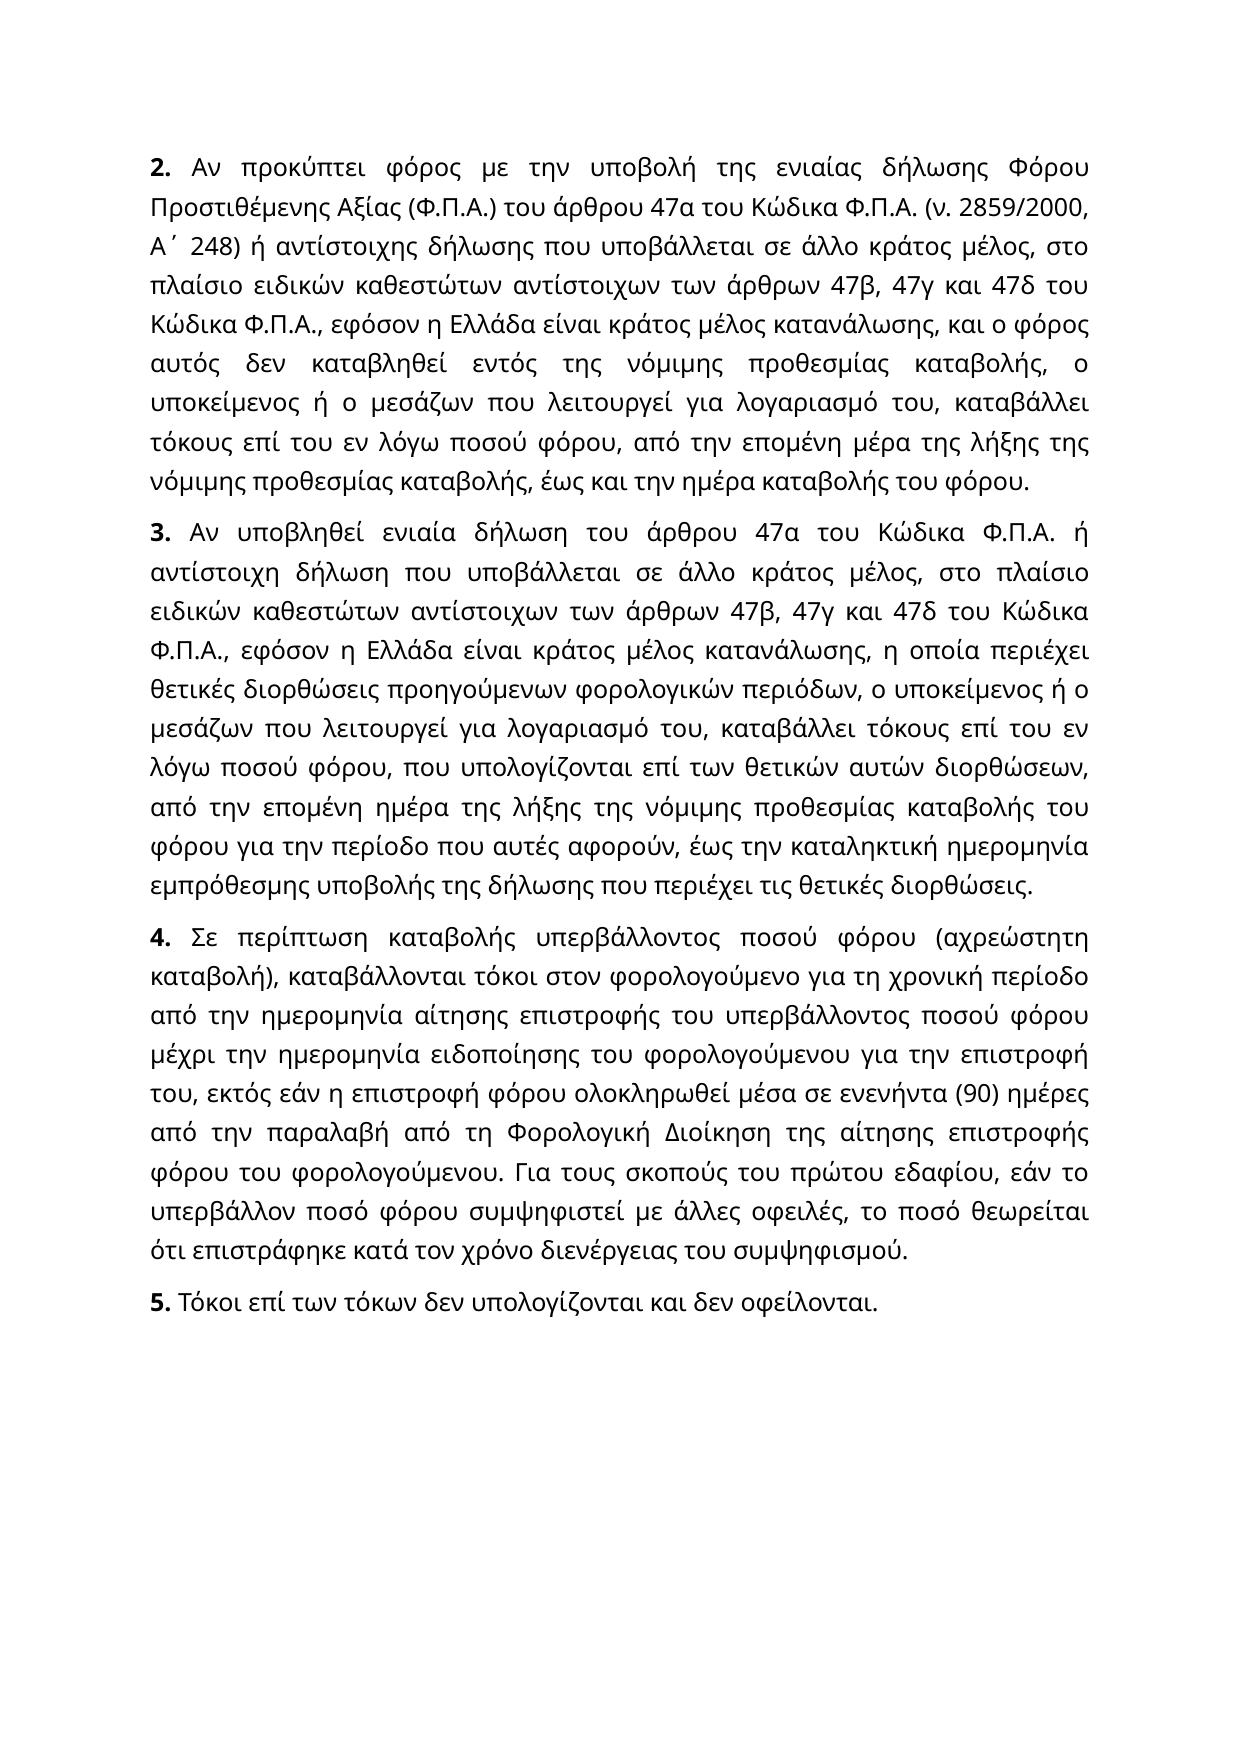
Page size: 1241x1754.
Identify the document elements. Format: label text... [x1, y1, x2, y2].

text 2. Αν προκύπτει φόρος με την υποβολή της ενιαίας δήλωσης Φόρου Προστιθέμενης Αξίας (Φ.Π.Α.) του άρθρου 47α του Κώδικα Φ.Π.Α. (ν. 2859/2000, Α΄ 248) ή αντίστοιχης δήλωσης που υποβάλλεται σε άλλο κράτος μέλος, στο πλαίσιο ειδικών καθεστώτων αντίστοιχων των άρθρων 47β, 47γ και 47δ του Κώδικα Φ.Π.Α., εφόσον η Ελλάδα είναι κράτος μέλος κατανάλωσης, και ο φόρος αυτός δεν καταβληθεί εντός της νόμιμης προθεσμίας καταβολής, ο υποκείμενος ή ο μεσάζων που λειτουργεί για λογαριασμό του, καταβάλλει τόκους επί του εν λόγω ποσού φόρου, από την επομένη μέρα της λήξης της νόμιμης προθεσμίας καταβολής, έως και την ημέρα καταβολής του φόρου. [150, 150, 1090, 497]
text 3. Αν υποβληθεί ενιαία δήλωση του άρθρου 47α του Κώδικα Φ.Π.Α. ή αντίστοιχη δήλωση που υποβάλλεται σε άλλο κράτος μέλος, στο πλαίσιο ειδικών καθεστώτων αντίστοιχων των άρθρων 47β, 47γ και 47δ του Κώδικα Φ.Π.Α., εφόσον η Ελλάδα είναι κράτος μέλος κατανάλωσης, η οποία περιέχει θετικές διορθώσεις προηγούμενων φορολογικών περιόδων, ο υποκείμενος ή ο μεσάζων που λειτουργεί για λογαριασμό του, καταβάλλει τόκους επί του εν λόγω ποσού φόρου, που υπολογίζονται επί των θετικών αυτών διορθώσεων, από την επομένη ημέρα της λήξης της νόμιμης προθεσμίας καταβολής του φόρου για την περίοδο που αυτές αφορούν, έως την καταληκτική ημερομηνία εμπρόθεσμης υποβολής της δήλωσης που περιέχει τις θετικές διορθώσεις. [150, 515, 1090, 902]
text 5. Τόκοι επί των τόκων δεν υπολογίζονται και δεν οφείλονται. [150, 1284, 1090, 1318]
text 4. Σε περίπτωση καταβολής υπερβάλλοντος ποσού φόρου (αχρεώστητη καταβολή), καταβάλλονται τόκοι στον φορολογούμενο για τη χρονική περίοδο από την ημερομηνία αίτησης επιστροφής του υπερβάλλοντος ποσού φόρου μέχρι την ημερομηνία ειδοποίησης του φορολογούμενου για την επιστροφή του, εκτός εάν η επιστροφή φόρου ολοκληρωθεί μέσα σε ενενήντα (90) ημέρες από την παραλαβή από τη Φορολογική Διοίκηση της αίτησης επιστροφής φόρου του φορολογούμενου. Για τους σκοπούς του πρώτου εδαφίου, εάν το υπερβάλλον ποσό φόρου συμψηφιστεί με άλλες οφειλές, το ποσό θεωρείται ότι επιστράφηκε κατά τον χρόνο διενέργειας του συμψηφισμού. [150, 919, 1090, 1267]
